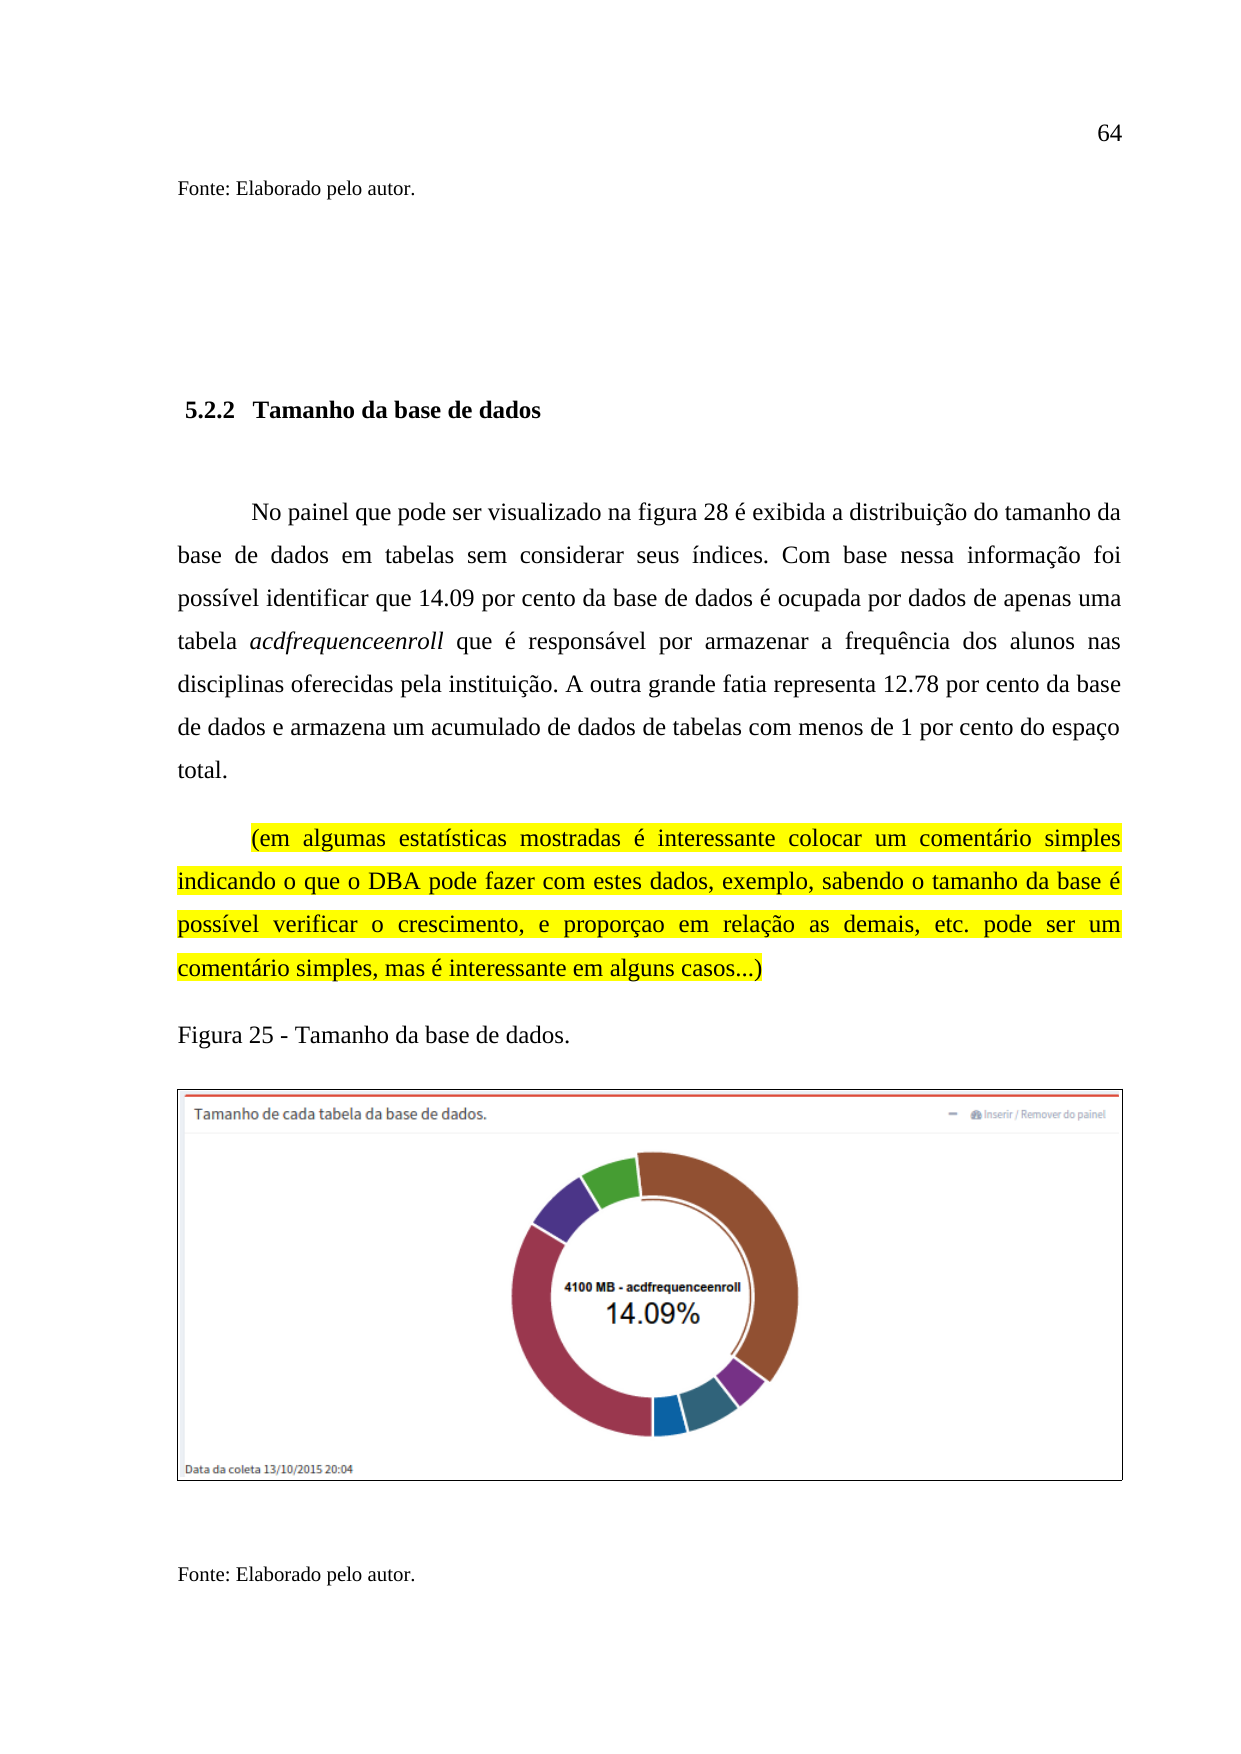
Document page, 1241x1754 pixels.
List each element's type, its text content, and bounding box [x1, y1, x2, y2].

text (em algumas estatísticas mostradas é interessante colocar um comentário simples indicando o que o DBA pode fazer com estes dados, exemplo, sabendo o tamanho da base é possível verificar o crescimento, e proporçao em relação as demais, etc. pode ser um comentário simples, mas é interessante em alguns casos...) [177, 823, 1122, 981]
picture [180, 1091, 1119, 1477]
list Fonte: Elaborado pelo autor. [177, 1562, 1122, 1586]
text No painel que pode ser visualizado na figura 28 é exibida a distribuição do tamanho da base de dados em tabelas sem considerar seus índices. Com base nessa informação foi possível identificar que 14.09 por cento da base de dados é ocupada por dados de apenas uma tabela acdfrequenceenroll que é responsável por armazenar a frequência dos alunos nas disciplinas oferecidas pela instituição. A outra grande fatia representa 12.78 por cento da base de dados e armazena um acumulado de dados de tabelas com menos de 1 por cento do espaço total. [177, 497, 1122, 784]
list Tamanho da base de dados [185, 395, 1122, 424]
list Fonte: Elaborado pelo autor. [177, 176, 1122, 200]
text Figura 25 - Tamanho da base de dados. [177, 1021, 1122, 1049]
